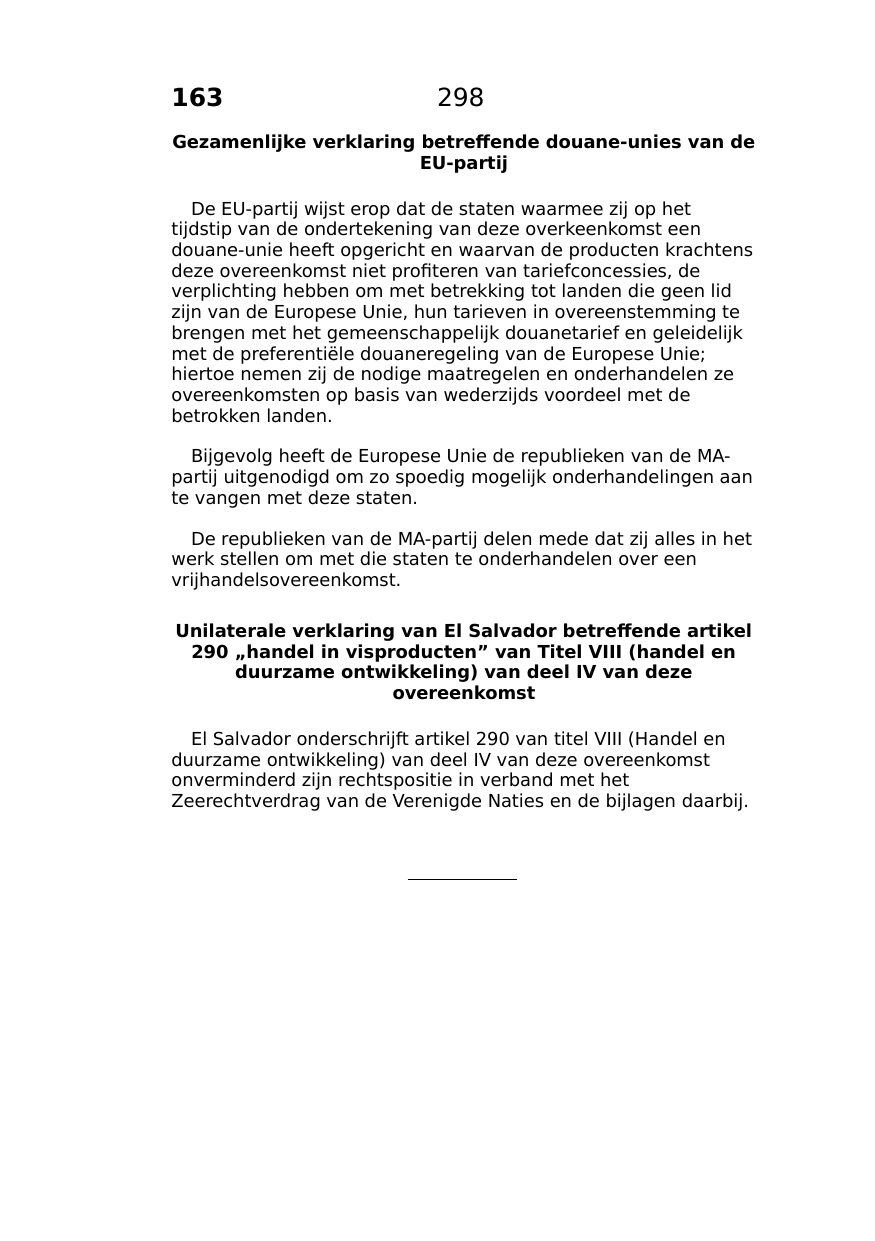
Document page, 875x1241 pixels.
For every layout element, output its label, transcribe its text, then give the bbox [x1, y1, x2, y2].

text De republieken van de MA-partij delen mede dat zij alles in het werk stellen om met die staten te onderhandelen over een vrijhandelsovereenkomst. [171, 528, 756, 591]
text De EU-partij wijst erop dat de staten waarmee zij op het tijdstip van de ondertekening van deze overkeenkomst een douane-unie heeft opgericht en waarvan de producten krachtens deze overeenkomst niet profiteren van tariefconcessies, de verplichting hebben om met betrekking tot landen die geen lid zijn van de Europese Unie, hun tarieven in overeenstemming te brengen met het gemeenschappelijk douanetarief en geleidelijk met de preferentiële douaneregeling van de Europese Unie; hiertoe nemen zij de nodige maatregelen en onderhandelen ze overeenkomsten op basis van wederzijds voordeel met de betrokken landen. [171, 198, 756, 426]
subtitle Unilaterale verklaring van El Salvador betreffende artikel 290 „handel in visproducten” van Titel VIII (handel en duurzame ontwikkeling) van deel IV van deze overeenkomst [171, 621, 756, 704]
subtitle Gezamenlijke verklaring betreffende douane-unies van de EU-partij [171, 132, 756, 173]
text El Salvador onderschrijft artikel 290 van titel VIII (Handel en duurzame ontwikkeling) van deel IV van deze overeenkomst onverminderd zijn rechtspositie in verband met het Zeerechtverdrag van de Verenigde Naties en de bijlagen daarbij. [171, 729, 756, 812]
text Bijgevolg heeft de Europese Unie de republieken van de MA-partij uitgenodigd om zo spoedig mogelijk onderhandelingen aan te vangen met deze staten. [171, 446, 756, 508]
